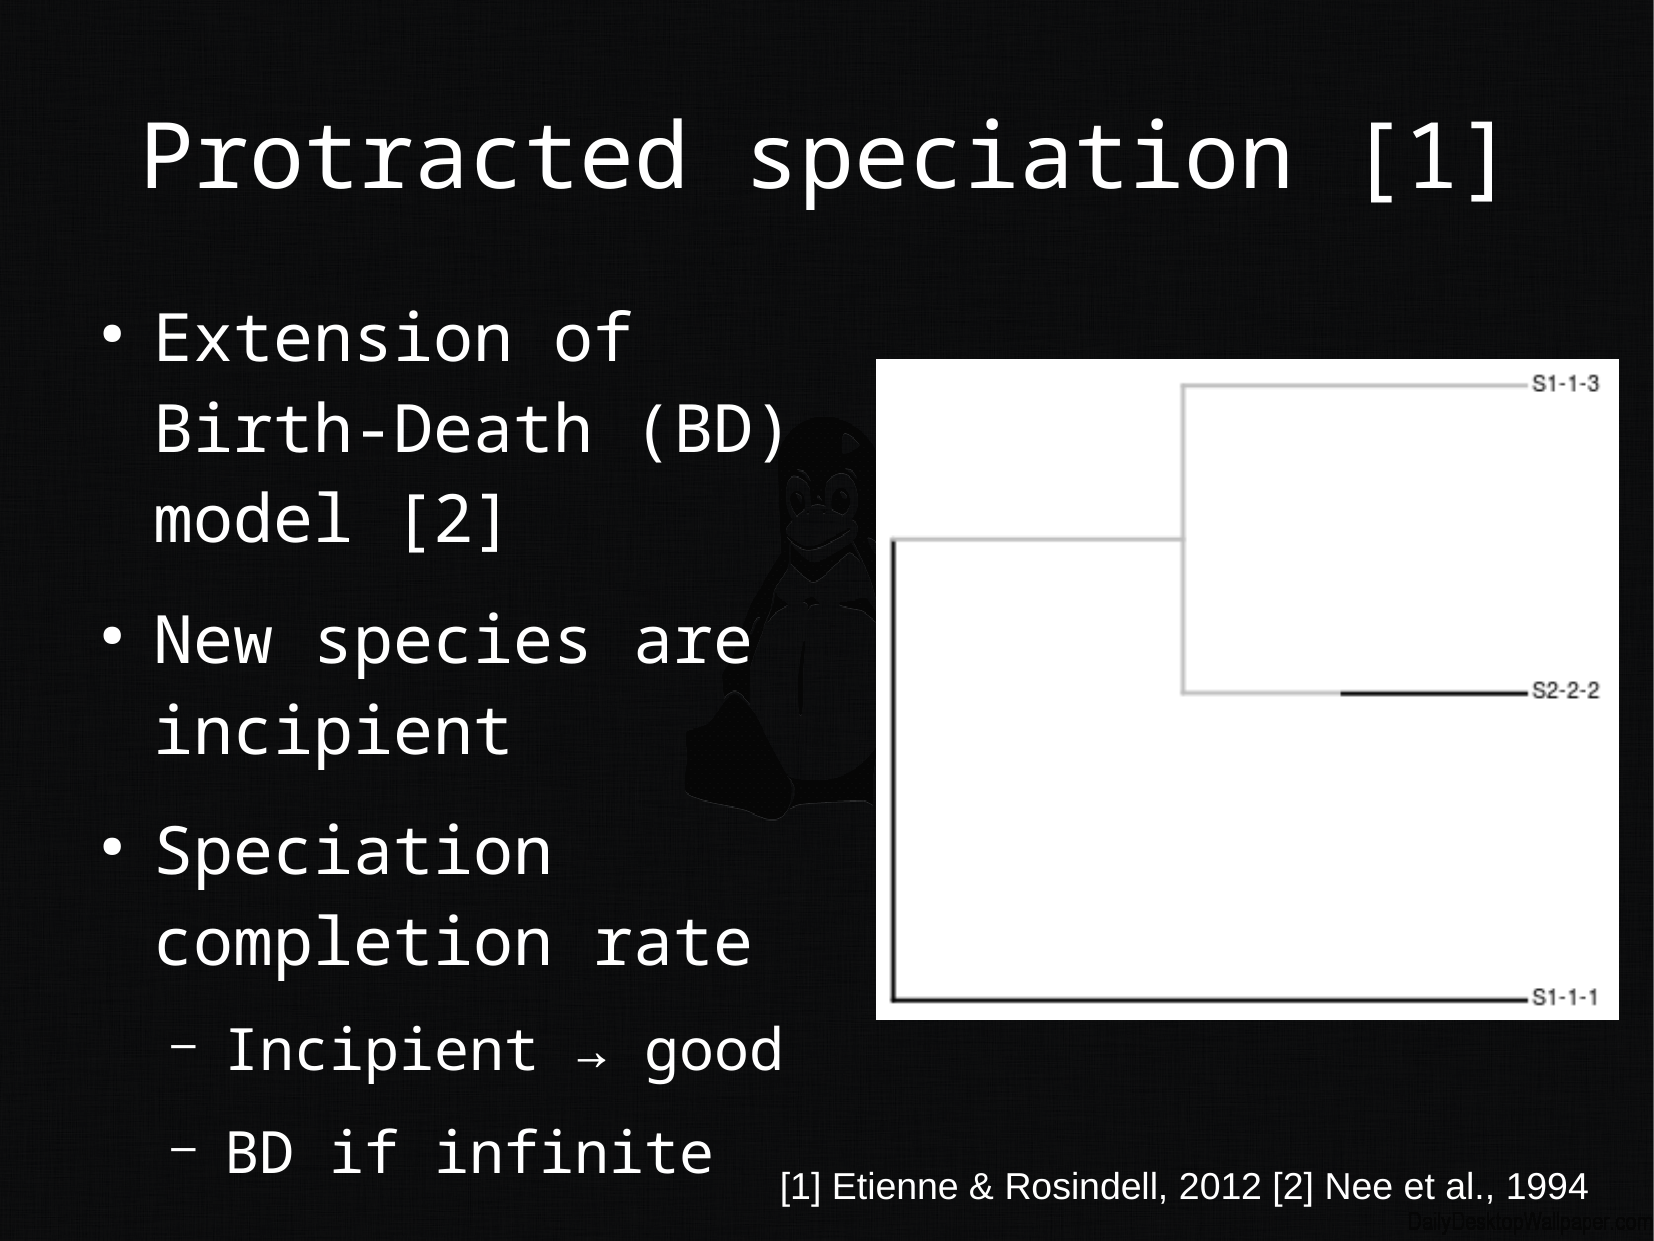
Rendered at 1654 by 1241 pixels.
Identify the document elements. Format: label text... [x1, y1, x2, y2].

picture [0, 0, 1654, 1241]
text_box [1] Etienne & Rosindell, 2012 [2] Nee et al., 1994 [765, 1158, 1636, 1216]
list Extension of Birth-Death (BD) model [2] New species are incipient Speciation completion rate Incipient → good BD if infinite [82, 290, 886, 1216]
title Protracted speciation [1] [82, 49, 1571, 257]
